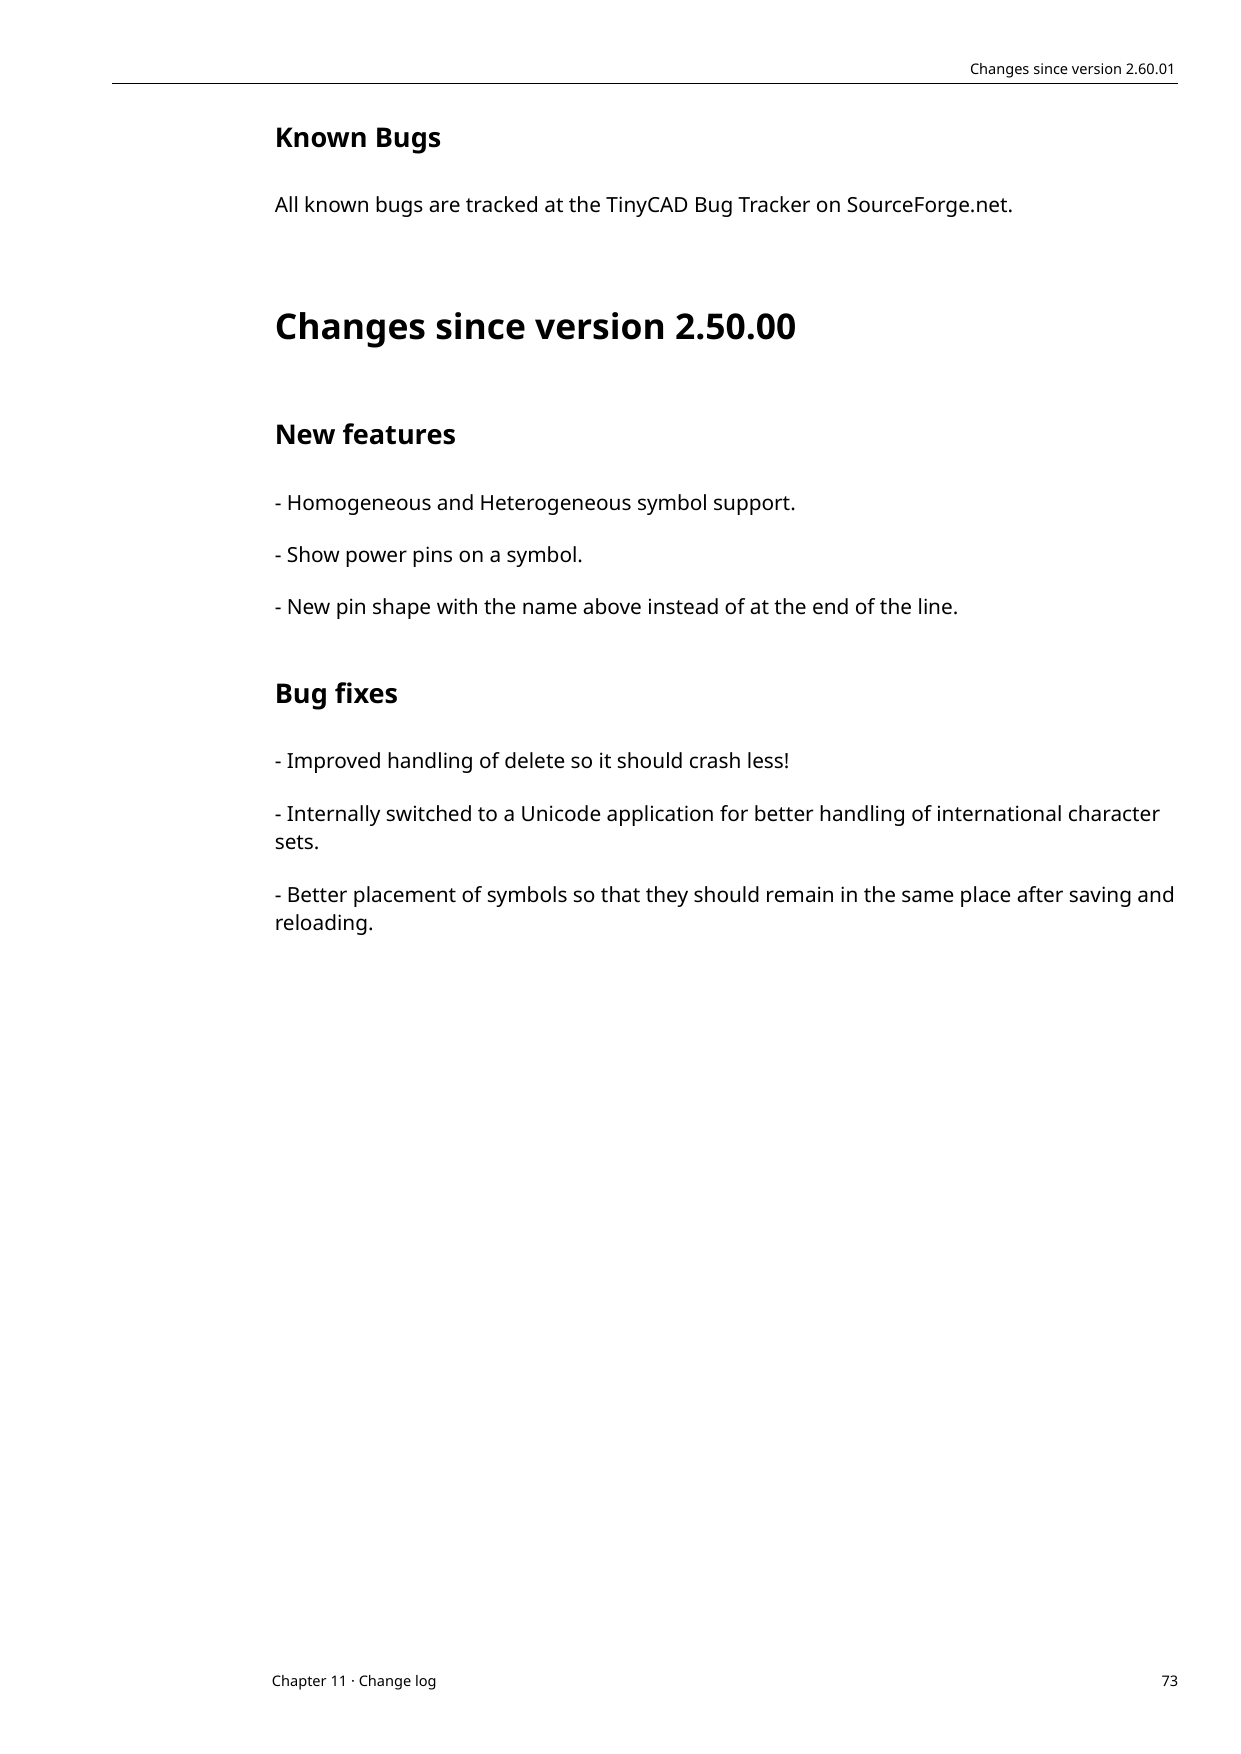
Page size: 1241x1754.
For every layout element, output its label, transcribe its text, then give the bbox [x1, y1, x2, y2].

subtitle Known Bugs [274, 118, 1178, 155]
text - Better placement of symbols so that they should remain in the same place after saving and reloading. [274, 880, 1178, 937]
subtitle Changes since version 2.50.00 [274, 302, 1178, 350]
text All known bugs are tracked at the TinyCAD Bug Tracker on SourceForge.net. [274, 191, 1178, 219]
text - Improved handling of delete so it should crash less! [274, 747, 1178, 775]
text - Internally switched to a Unicode application for better handling of international character sets. [274, 799, 1178, 856]
subtitle Bug fixes [274, 674, 1178, 711]
text - Homogeneous and Heterogeneous symbol support. [274, 488, 1178, 516]
text - New pin shape with the name above instead of at the end of the line. [274, 592, 1178, 621]
text - Show power pins on a symbol. [274, 540, 1178, 568]
subtitle New features [274, 415, 1178, 452]
